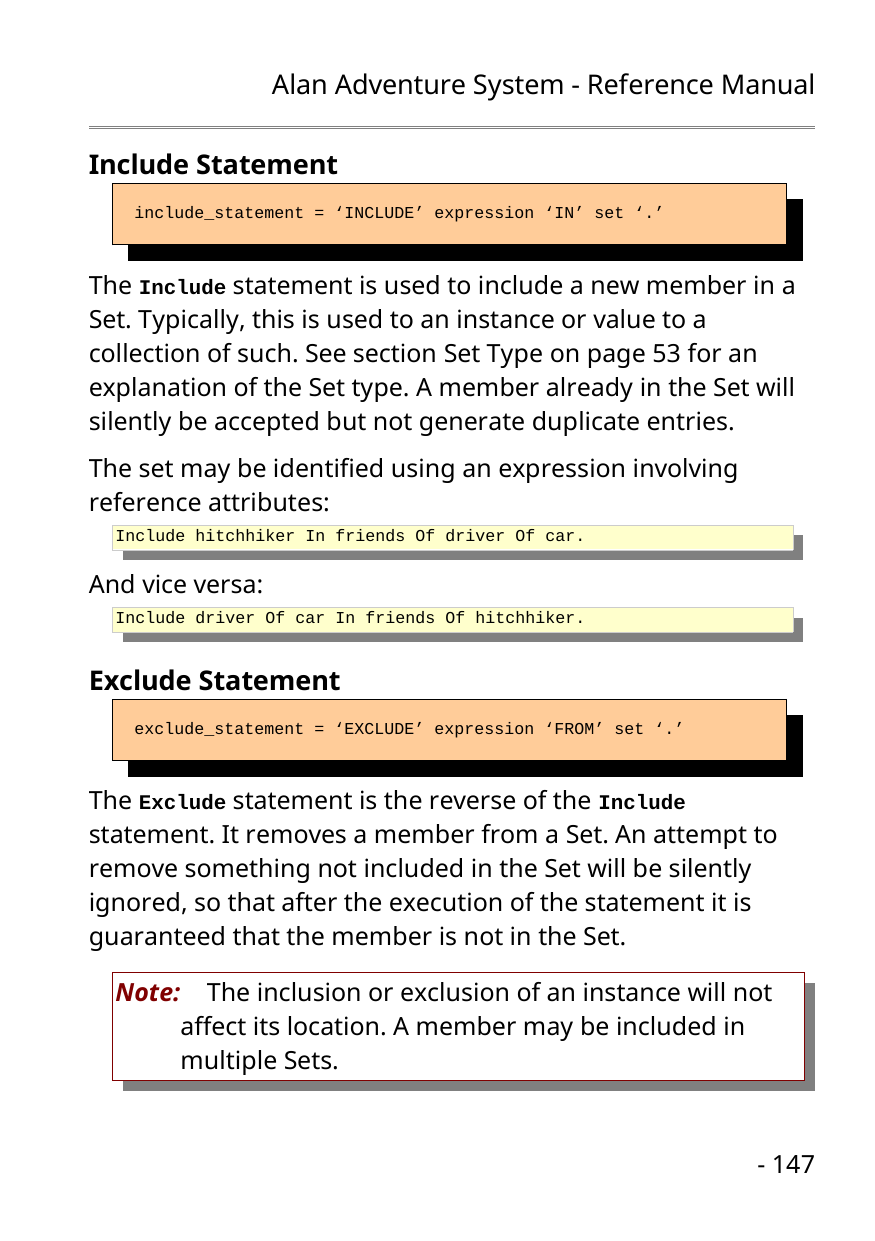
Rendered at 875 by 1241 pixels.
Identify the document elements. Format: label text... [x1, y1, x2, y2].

subtitle Include Statement [88, 146, 815, 182]
list The inclusion or exclusion of an instance will not affect its location. A member may be included in multiple Sets. [113, 973, 804, 1080]
text The Include statement is used to include a new member in a Set. Typically, this is used to an instance or value to a collection of such. See section Set Type on page 42 for an explanation of the Set type. A member already in the Set will silently be accepted but not generate duplicate entries. [88, 268, 815, 438]
subtitle Exclude Statement [88, 661, 815, 698]
text The set may be identified using an expression involving reference attributes: [88, 451, 815, 518]
text Include hitchhiker In friends Of driver Of car. [113, 526, 793, 549]
text And vice versa: [88, 567, 815, 601]
text The Exclude statement is the reverse of the Include statement. It removes a member from a Set. An attempt to remove something not included in the Set will be silently ignored, so that after the execution of the statement it is guaranteed that the member is not in the Set. [88, 783, 815, 953]
text include_statement = ‘INCLUDE’ expression ‘IN’ set ‘.’ [113, 184, 786, 244]
text exclude_statement = ‘EXCLUDE’ expression ‘FROM’ set ‘.’ [113, 700, 786, 760]
text Include driver Of car In friends Of hitchhiker. [113, 608, 793, 632]
